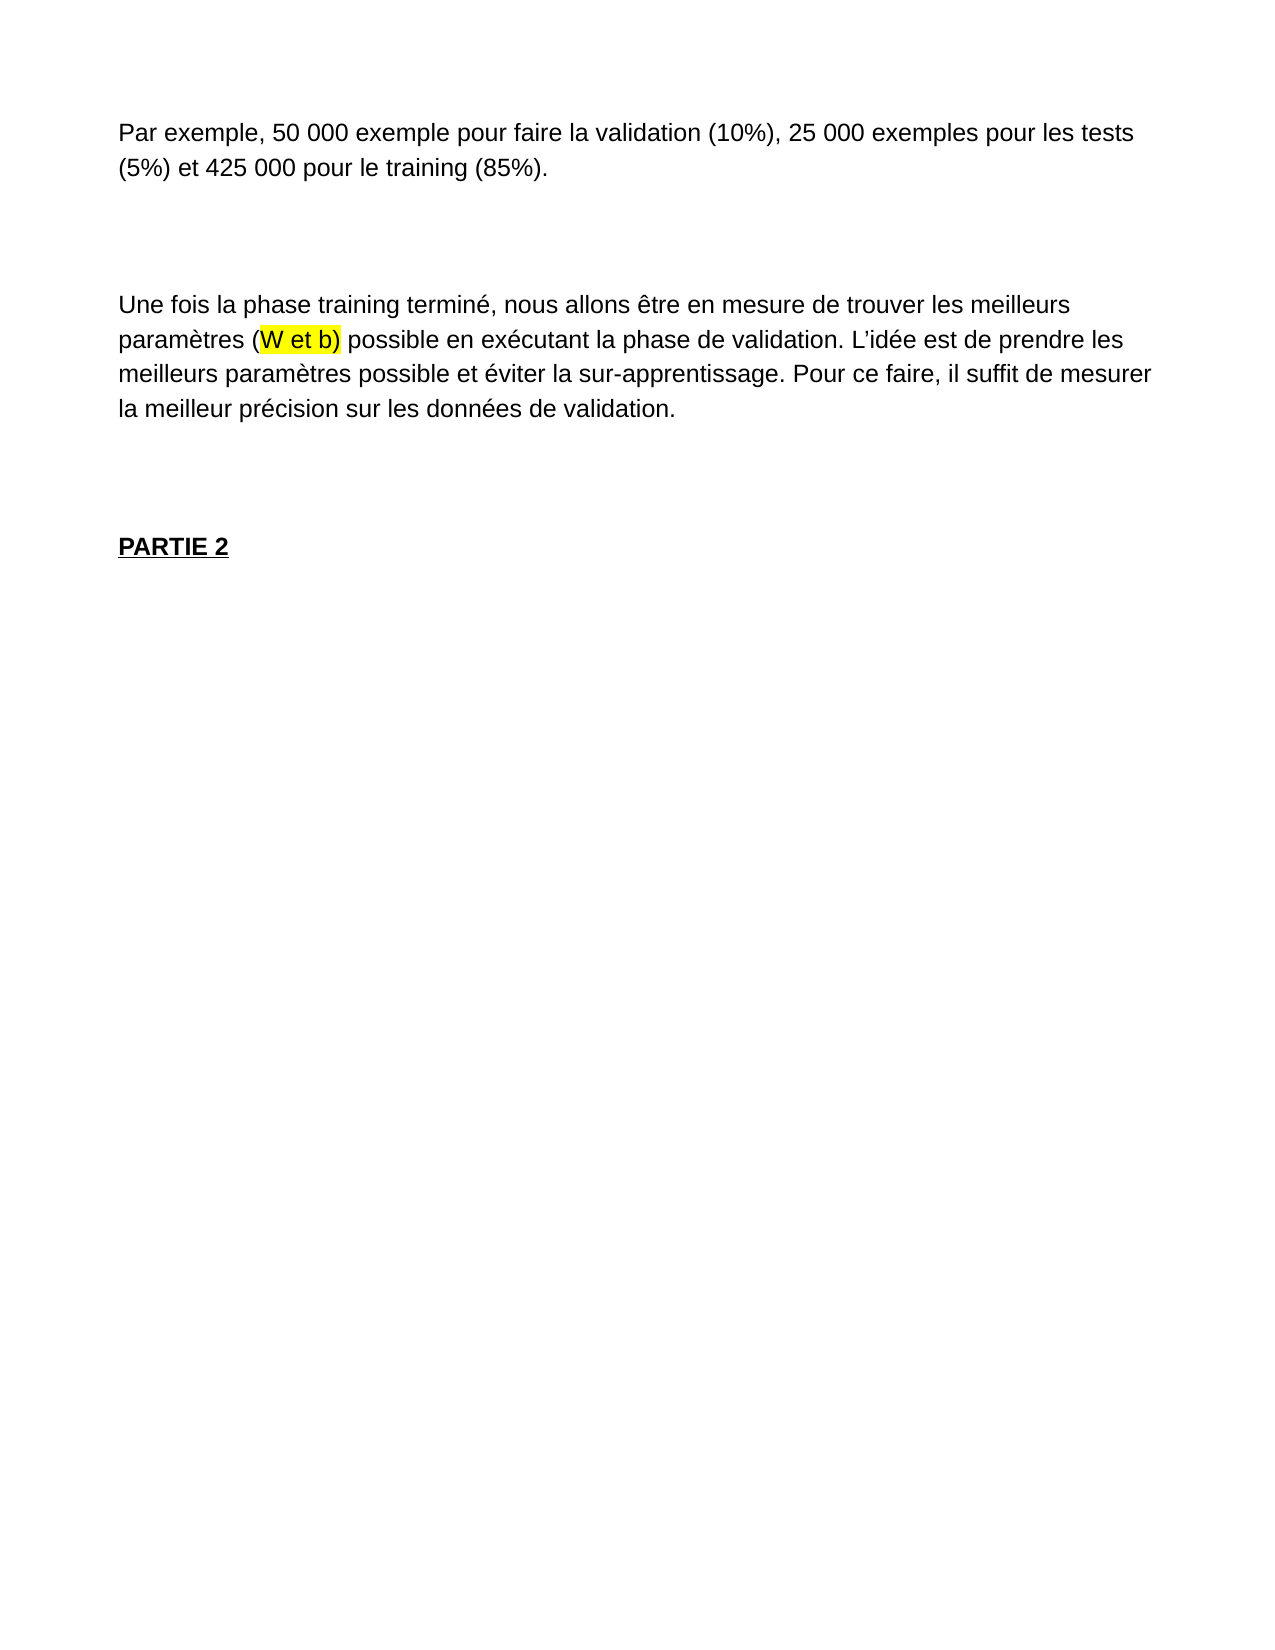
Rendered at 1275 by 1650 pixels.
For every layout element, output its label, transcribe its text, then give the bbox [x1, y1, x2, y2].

text PARTIE 2 [118, 532, 1157, 561]
text Une fois la phase training terminé, nous allons être en mesure de trouver les meilleurs paramètres (W et b) possible en exécutant la phase de validation. L’idée est de prendre les meilleurs paramètres possible et éviter la sur-apprentissage. Pour ce faire, il suffit de mesurer la meilleur précision sur les données de validation. [118, 291, 1157, 423]
text Par exemple, 50 000 exemple pour faire la validation (10%), 25 000 exemples pour les tests (5%) et 425 000 pour le training (85%). [118, 118, 1157, 181]
